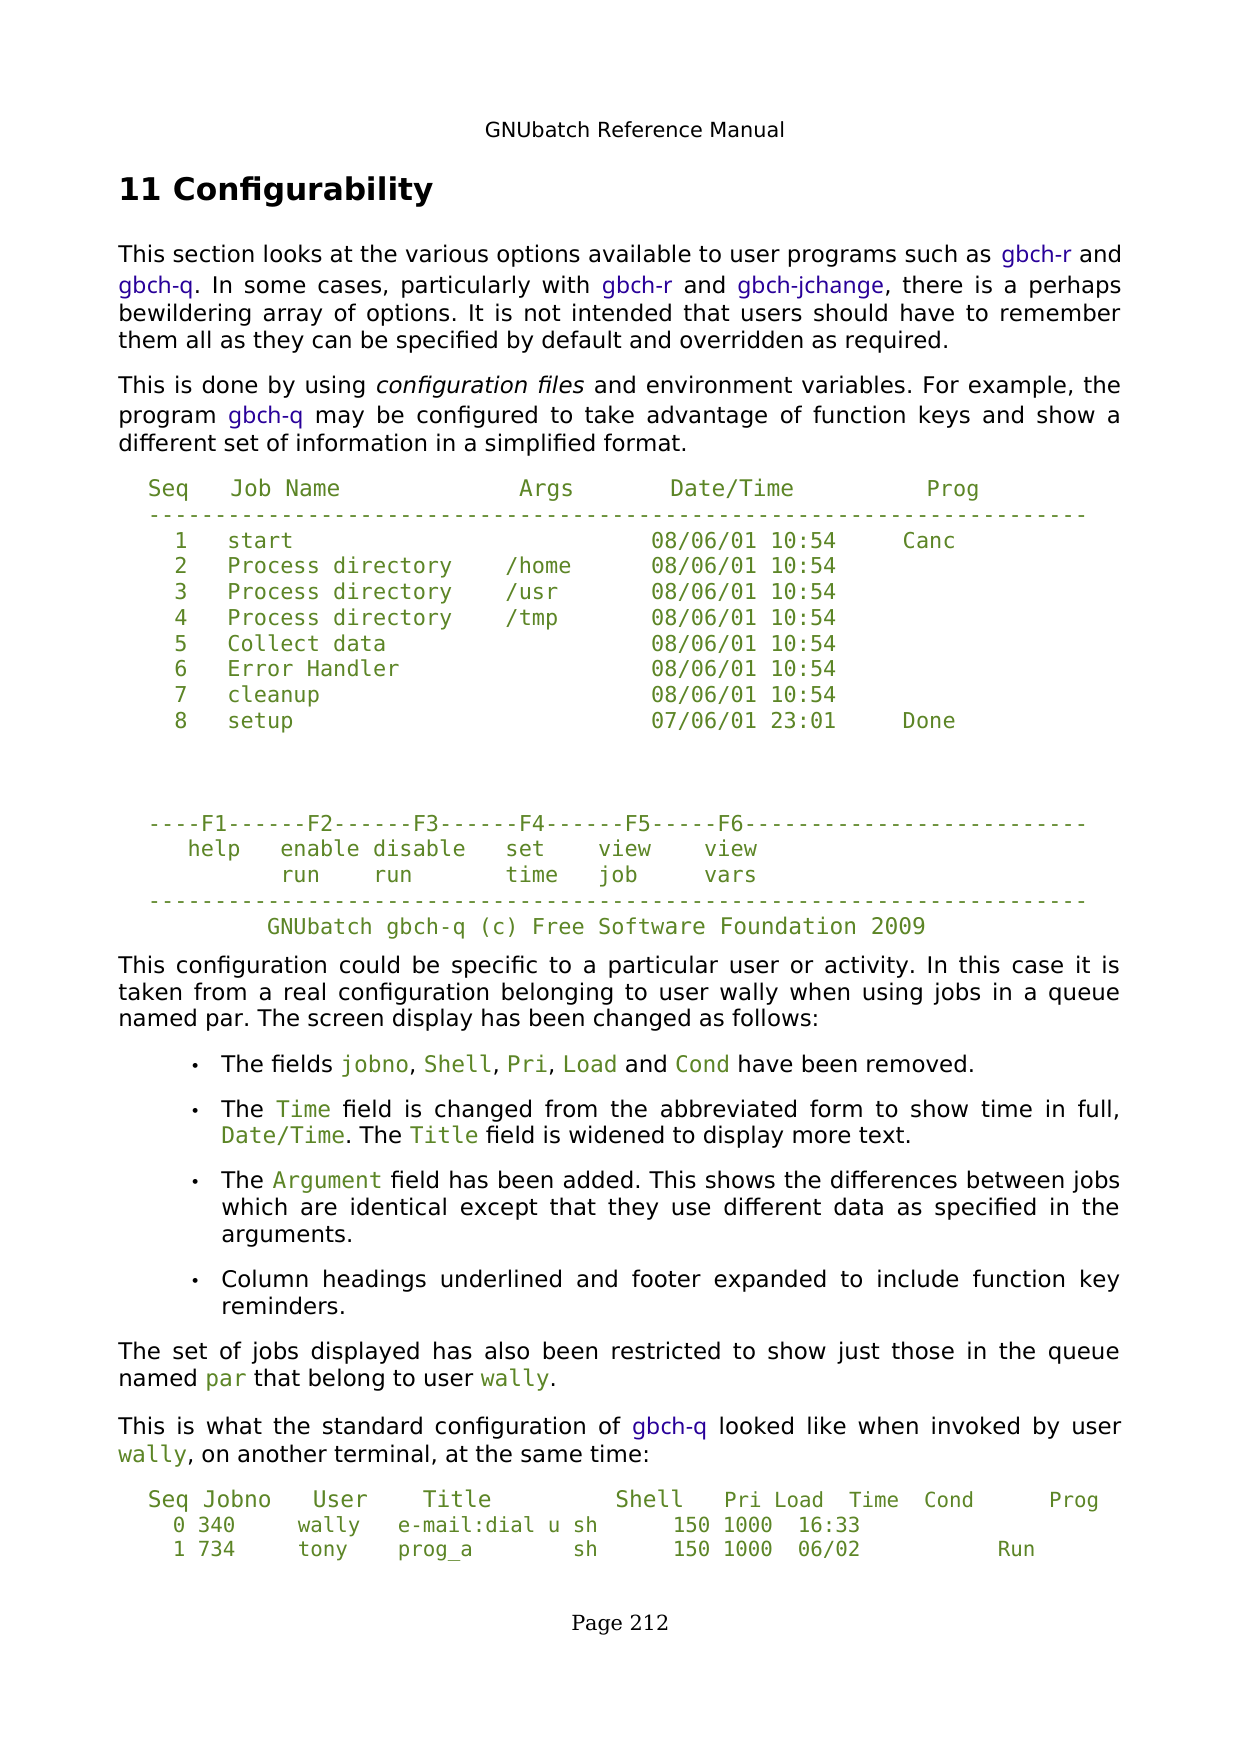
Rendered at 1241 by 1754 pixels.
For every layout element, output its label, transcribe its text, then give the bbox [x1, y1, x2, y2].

text ----------------------------------------------------------------------- [148, 888, 1122, 913]
text This is what the standard configuration of gbch-q looked like when invoked by user wally, on another terminal, at the same time: [118, 1410, 1122, 1468]
text run run time job vars [148, 862, 1122, 888]
text This section looks at the various options available to user programs such as gbch-r and gbch-q. In some cases, particularly with gbch-r and gbch-jchange, there is a perhaps bewildering array of options. It is not intended that users should have to remember them all as they can be specified by default and overridden as required. [118, 238, 1122, 354]
subtitle Configurability [118, 172, 1122, 208]
text 8 setup 07/06/01 23:01 Done [148, 708, 1122, 733]
text 6 Error Handler 08/06/01 10:54 [148, 656, 1122, 682]
text ----------------------------------------------------------------------- [148, 502, 1122, 528]
text 2 Process directory /home 08/06/01 10:54 [148, 553, 1122, 579]
text 1 start 08/06/01 10:54 Canc [148, 528, 1122, 553]
text 4 Process directory /tmp 08/06/01 10:54 [148, 605, 1122, 631]
list Column headings underlined and footer expanded to include function key reminders. [192, 1266, 1122, 1320]
text This is done by using configuration files and environment variables. For example, the program gbch-q may be configured to take advantage of function keys and show a different set of information in a simplified format. [118, 372, 1122, 457]
text This configuration could be specific to a particular user or activity. In this case it is taken from a real configuration belonging to user wally when using jobs in a queue named par. The screen display has been changed as follows: [118, 952, 1122, 1032]
text 5 Collect data 08/06/01 10:54 [148, 631, 1122, 656]
text Seq Jobno User Title Shell Pri Load Time Cond Prog [148, 1486, 1122, 1513]
text ----F1------F2------F3------F4------F5-----F6-------------------------- [148, 811, 1122, 836]
list The Time field is changed from the abbreviated form to show time in full, Date/Time. The Title field is widened to display more text. [192, 1096, 1122, 1149]
text The set of jobs displayed has also been restricted to show just those in the queue named par that belong to user wally. [118, 1338, 1122, 1392]
text help enable disable set view view [148, 836, 1122, 862]
text 1 734 tony prog_a sh 150 1000 06/02 Run [148, 1537, 1122, 1562]
text GNUbatch gbch-q (c) Free Software Foundation 2009 [148, 913, 1122, 940]
text 0 340 wally e-mail:dial u sh 150 1000 16:33 [148, 1513, 1122, 1537]
text 7 cleanup 08/06/01 10:54 [148, 682, 1122, 708]
list The fields jobno, Shell, Pri, Load and Cond have been removed. [192, 1051, 1122, 1077]
text Seq Job Name Args Date/Time Prog [148, 475, 1122, 502]
list The Argument field has been added. This shows the differences between jobs which are identical except that they use different data as specified in the arguments. [192, 1168, 1122, 1248]
text 3 Process directory /usr 08/06/01 10:54 [148, 579, 1122, 605]
